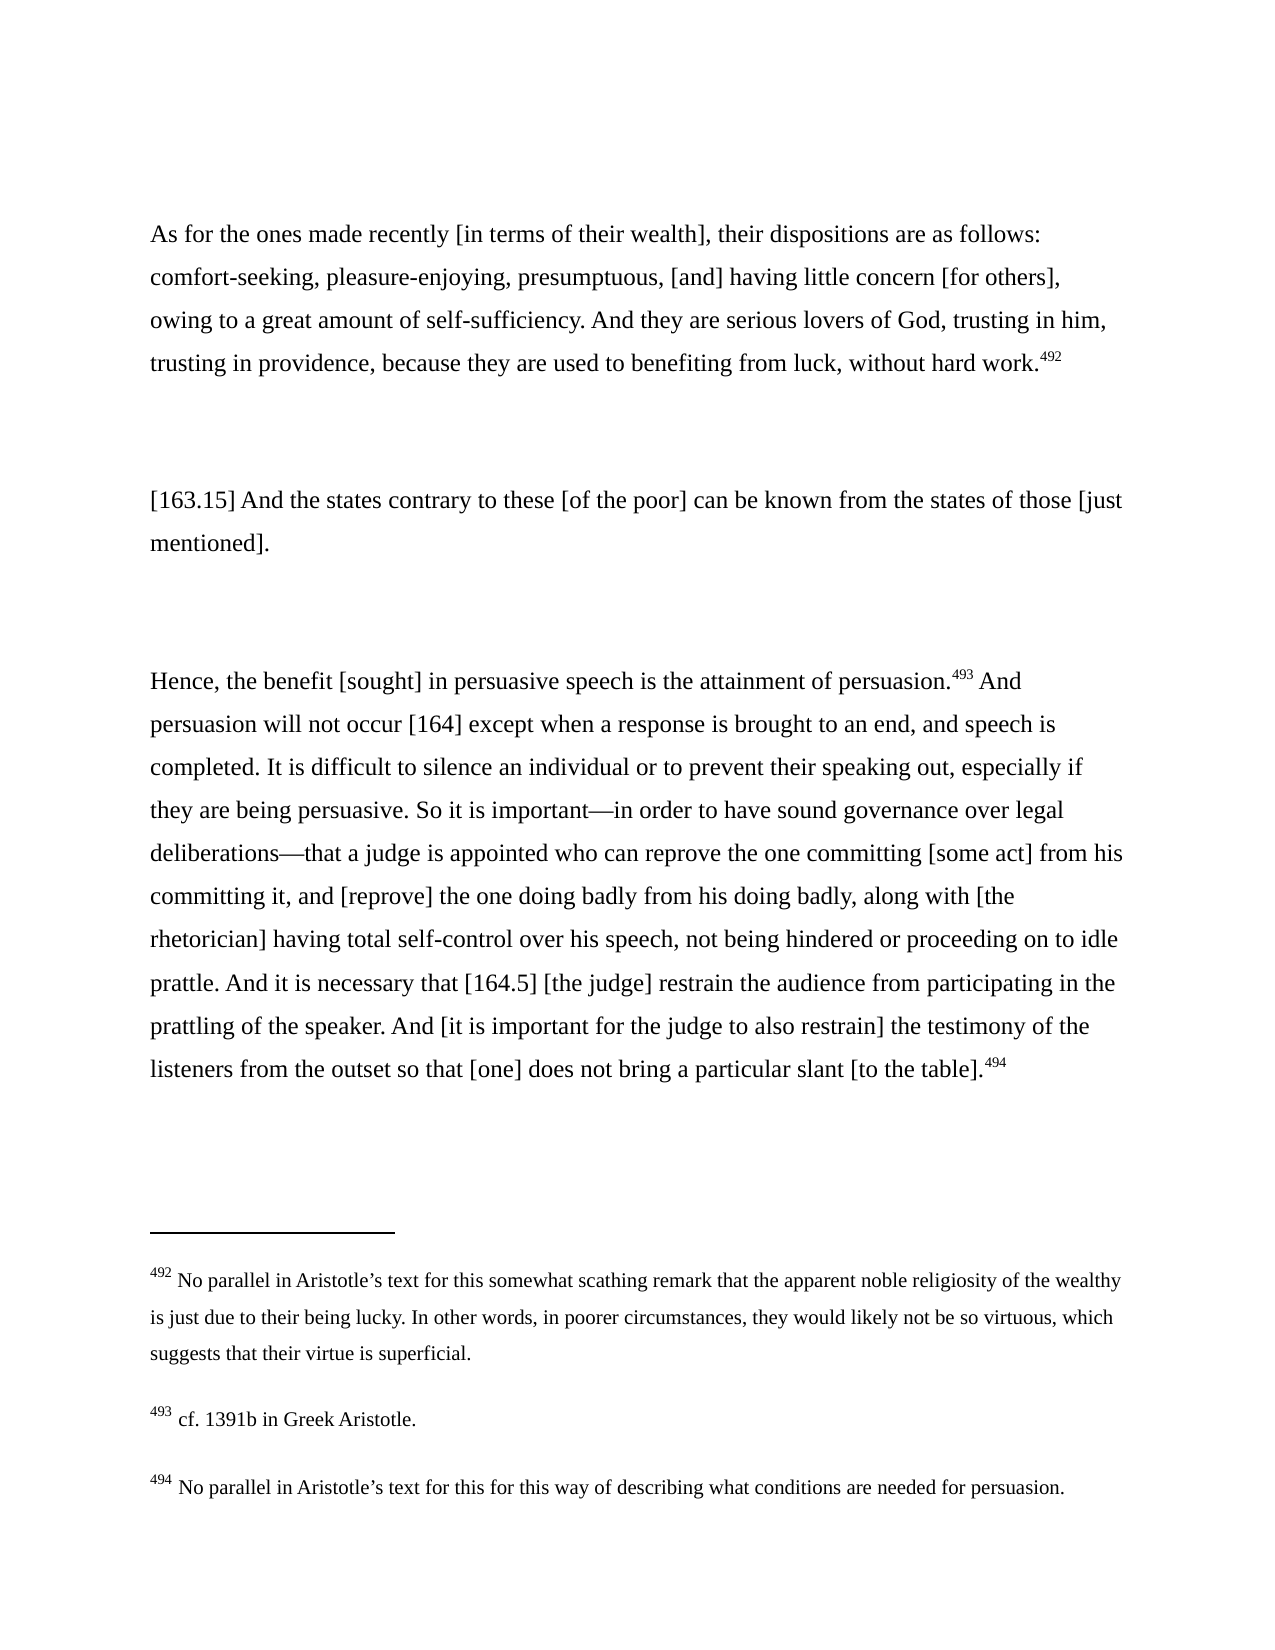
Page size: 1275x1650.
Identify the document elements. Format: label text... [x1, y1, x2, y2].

text Hence, the benefit [sought] in persuasive speech is the attainment of persuasion. And persuasion will not occur [164] except when a response is brought to an end, and speech is completed. It is difficult to silence an individual or to prevent their speaking out, especially if they are being persuasive. So it is important—in order to have sound governance over legal deliberations—that a judge is appointed who can reprove the one committing [some act] from his committing it, and [reprove] the one doing badly from his doing badly, along with [the rhetorician] having total self-control over his speech, not being hindered or proceeding on to idle prattle. And it is necessary that [164.5] [the judge] restrain the audience from participating in the prattling of the speaker. And [it is important for the judge to also restrain] the testimony of the listeners from the outset so that [one] does not bring a particular slant [to the table]. [150, 666, 1125, 1083]
text No parallel in Aristotle’s text for this for this way of describing what conditions are needed for persuasion. [150, 1471, 1125, 1500]
text No parallel in Aristotle’s text for this somewhat scathing remark that the apparent noble religiosity of the wealthy is just due to their being lucky. In other words, in poorer circumstances, they would likely not be so virtuous, which suggests that their virtue is superficial. [150, 1264, 1125, 1365]
text As for the ones made recently [in terms of their wealth], their dispositions are as follows: comfort-seeking, pleasure-enjoying, presumptuous, [and] having little concern [for others], owing to a great amount of self-sufficiency. And they are serious lovers of God, trusting in him, trusting in providence, because they are used to benefiting from luck, without hard work. [150, 219, 1125, 377]
text cf. 1391b in Greek Aristotle. [150, 1403, 1125, 1431]
text [163.15] And the states contrary to these [of the poor] can be known from the states of those [just mentioned]. [150, 485, 1125, 557]
